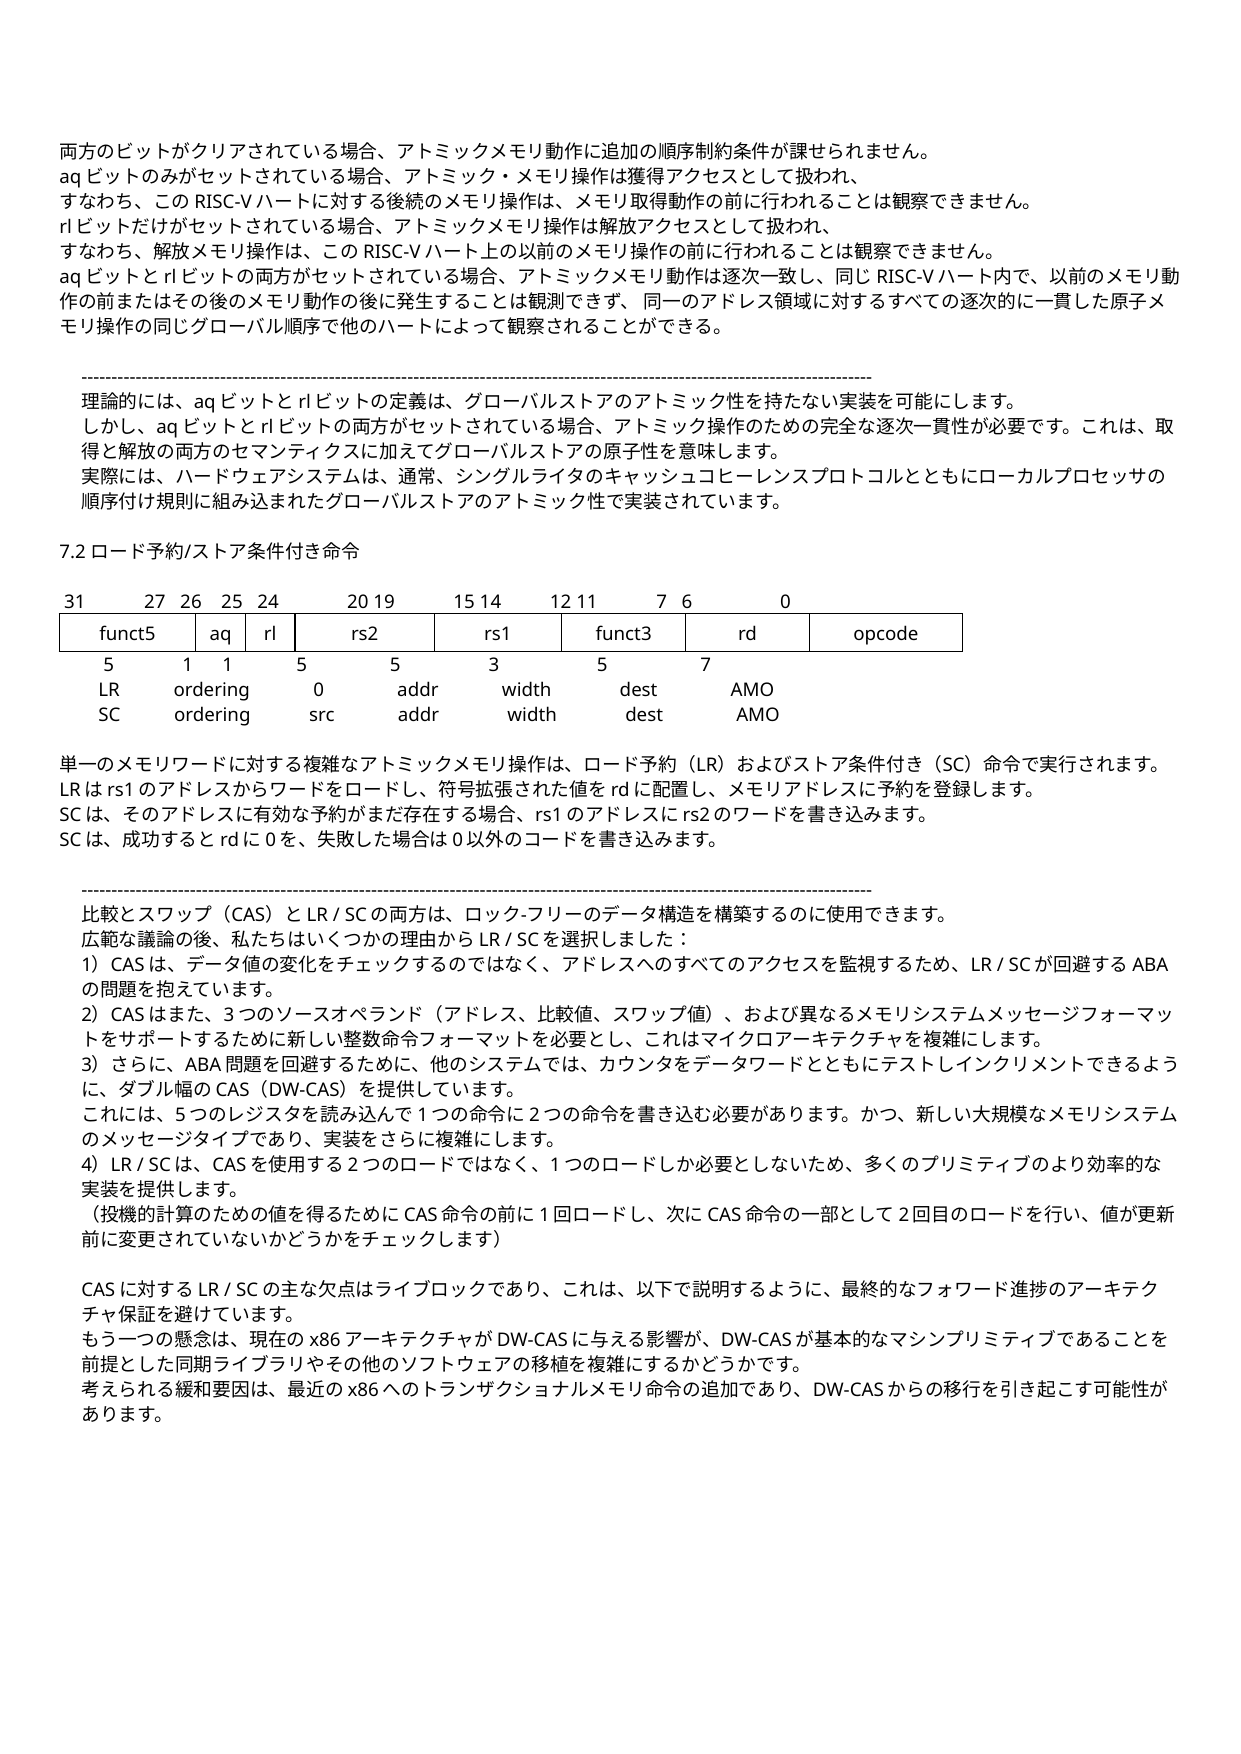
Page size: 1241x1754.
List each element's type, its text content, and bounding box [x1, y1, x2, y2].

text しかし、aqビットとrlビットの両方がセットされている場合、アトミック操作のための完全な逐次一貫性が必要です。これは、取得と解放の両方のセマンティクスに加えてグローバルストアの原子性を意味します。 [81, 413, 1181, 463]
text aqビットのみがセットされている場合、アトミック・メモリ操作は獲得アクセスとして扱われ、 [59, 163, 1181, 188]
text LRはrs1のアドレスからワードをロードし、符号拡張された値をrdに配置し、メモリアドレスに予約を登録します。 [59, 777, 1181, 802]
text CASに対するLR / SCの主な欠点はライブロックであり、これは、以下で説明するように、最終的なフォワード進捗のアーキテクチャ保証を避けています。 [81, 1277, 1181, 1327]
text aqビットとrlビットの両方がセットされている場合、アトミックメモリ動作は逐次一致し、同じRISC-Vハート内で、以前のメモリ動作の前またはその後のメモリ動作の後に発生することは観測できず、 同一のアドレス領域に対するすべての逐次的に一貫した原子メモリ操作の同じグローバル順序で他のハートによって観察されることができる。 [59, 263, 1181, 338]
text 実際には、ハードウェアシステムは、通常、シングルライタのキャッシュコヒーレンスプロトコルとともにローカルプロセッサの順序付け規則に組み込まれたグローバルストアのアトミック性で実装されています。 [81, 463, 1181, 513]
text すなわち、解放メモリ操作は、このRISC-Vハート上の以前のメモリ操作の前に行われることは観察できません。 [59, 238, 1181, 263]
table_header rs1 [435, 614, 561, 651]
text 比較とスワップ（CAS）とLR / SCの両方は、ロック-フリーのデータ構造を構築するのに使用できます。 [81, 902, 1181, 927]
table_header funct5 [60, 614, 195, 651]
text すなわち、このRISC-Vハートに対する後続のメモリ操作は、メモリ取得動作の前に行われることは観察できません。 [59, 188, 1181, 213]
text SCは、そのアドレスに有効な予約がまだ存在する場合、rs1のアドレスにrs2のワードを書き込みます。 [59, 802, 1181, 827]
table_header rs2 [296, 614, 434, 651]
text 1）CASは、データ値の変化をチェックするのではなく、アドレスへのすべてのアクセスを監視するため、LR / SCが回避するABAの問題を抱えています。 [81, 952, 1181, 1002]
text LR ordering 0 addr width dest AMO [59, 677, 1181, 702]
text ----------------------------------------------------------------------------------------------------------------------------------- [81, 363, 1181, 388]
text rlビットだけがセットされている場合、アトミックメモリ操作は解放アクセスとして扱われ、 [59, 213, 1181, 238]
text ----------------------------------------------------------------------------------------------------------------------------------- [81, 877, 1181, 902]
text 7.2 ロード予約/ストア条件付き命令 [59, 538, 1181, 563]
text 2）CASはまた、3つのソースオペランド（アドレス、比較値、スワップ値）、および異なるメモリシステムメッセージフォーマットをサポートするために新しい整数命令フォーマットを必要とし、これはマイクロアーキテクチャを複雑にします。 [81, 1002, 1181, 1052]
text 31 27 26 25 24 20 19 15 14 12 11 7 6 0 [59, 588, 1181, 613]
text これには、5つのレジスタを読み込んで1つの命令に2つの命令を書き込む必要があります。かつ、新しい大規模なメモリシステムのメッセージタイプであり、実装をさらに複雑にします。 [81, 1102, 1181, 1152]
text 理論的には、aqビットとrlビットの定義は、グローバルストアのアトミック性を持たない実装を可能にします。 [81, 388, 1181, 413]
text 両方のビットがクリアされている場合、アトミックメモリ動作に追加の順序制約条件が課せられません。 [59, 138, 1181, 163]
text （投機的計算のための値を得るためにCAS命令の前に1回ロードし、次にCAS命令の一部として2回目のロードを行い、値が更新前に変更されていないかどうかをチェックします） [81, 1202, 1181, 1252]
table_header aq [196, 614, 245, 651]
text 3）さらに、ABA問題を回避するために、他のシステムでは、カウンタをデータワードとともにテストしインクリメントできるように、ダブル幅のCAS（DW-CAS）を提供しています。 [81, 1052, 1181, 1102]
text SC ordering src addr width dest AMO [59, 702, 1181, 727]
table_header funct3 [562, 614, 685, 651]
table_header [963, 613, 1081, 651]
text 単一のメモリワードに対する複雑なアトミックメモリ操作は、ロード予約（LR）およびストア条件付き（SC）命令で実行されます。 [59, 752, 1181, 777]
text 広範な議論の後、私たちはいくつかの理由からLR / SCを選択しました： [81, 927, 1181, 952]
table_header rd [686, 614, 809, 651]
text 4）LR / SCは、CASを使用する2つのロードではなく、1つのロードしか必要としないため、多くのプリミティブのより効率的な実装を提供します。 [81, 1152, 1181, 1202]
text 5 1 1 5 5 3 5 7 [59, 652, 1181, 677]
text SCは、成功するとrdに0を、失敗した場合は0以外のコードを書き込みます。 [59, 827, 1181, 852]
text もう一つの懸念は、現在のx86アーキテクチャがDW-CASに与える影響が、DW-CASが基本的なマシンプリミティブであることを前提とした同期ライブラリやその他のソフトウェアの移植を複雑にするかどうかです。 [81, 1327, 1181, 1377]
table_header rl [246, 614, 294, 651]
table_header opcode [810, 614, 962, 651]
text 考えられる緩和要因は、最近のx86へのトランザクショナルメモリ命令の追加であり、DW-CASからの移行を引き起こす可能性があります。 [81, 1377, 1181, 1427]
